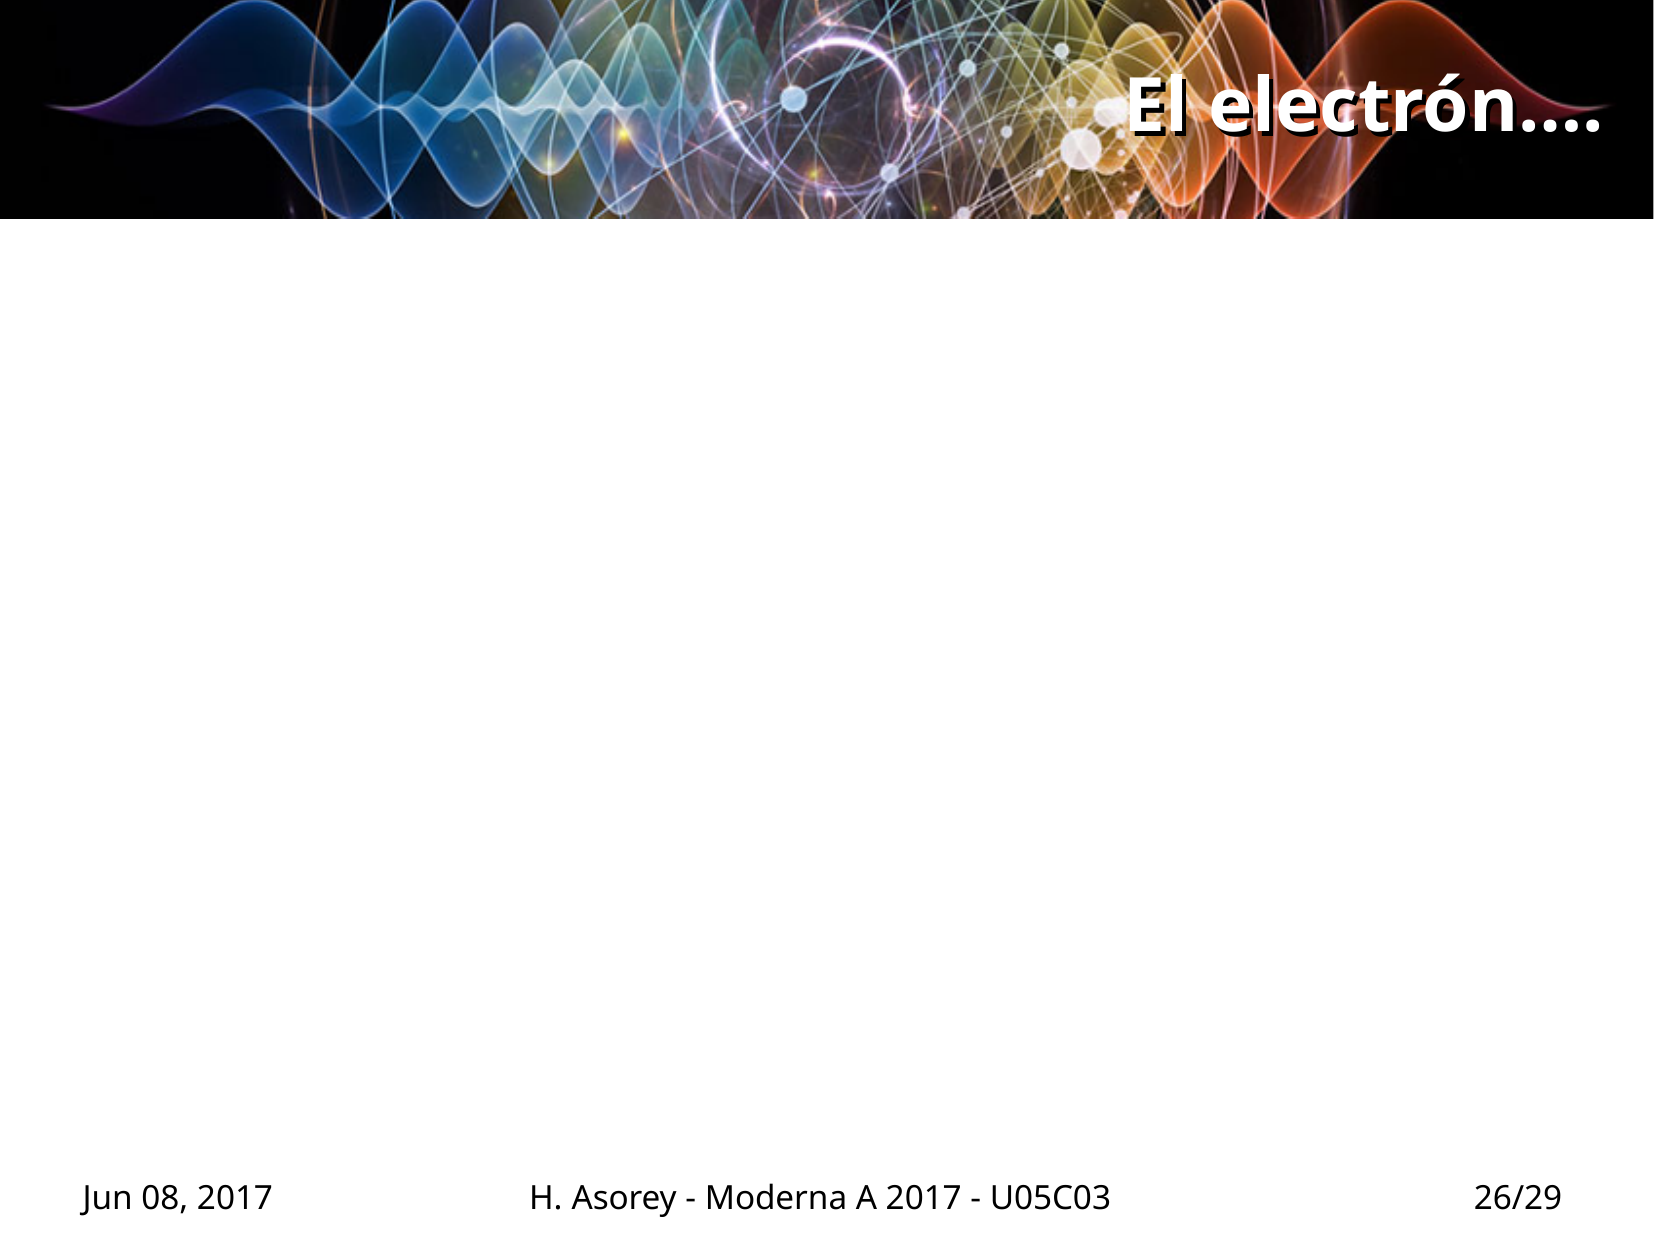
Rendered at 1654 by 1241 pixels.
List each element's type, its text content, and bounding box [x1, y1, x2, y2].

title El electrón…. [45, 15, 1606, 191]
picture [0, 0, 1654, 219]
